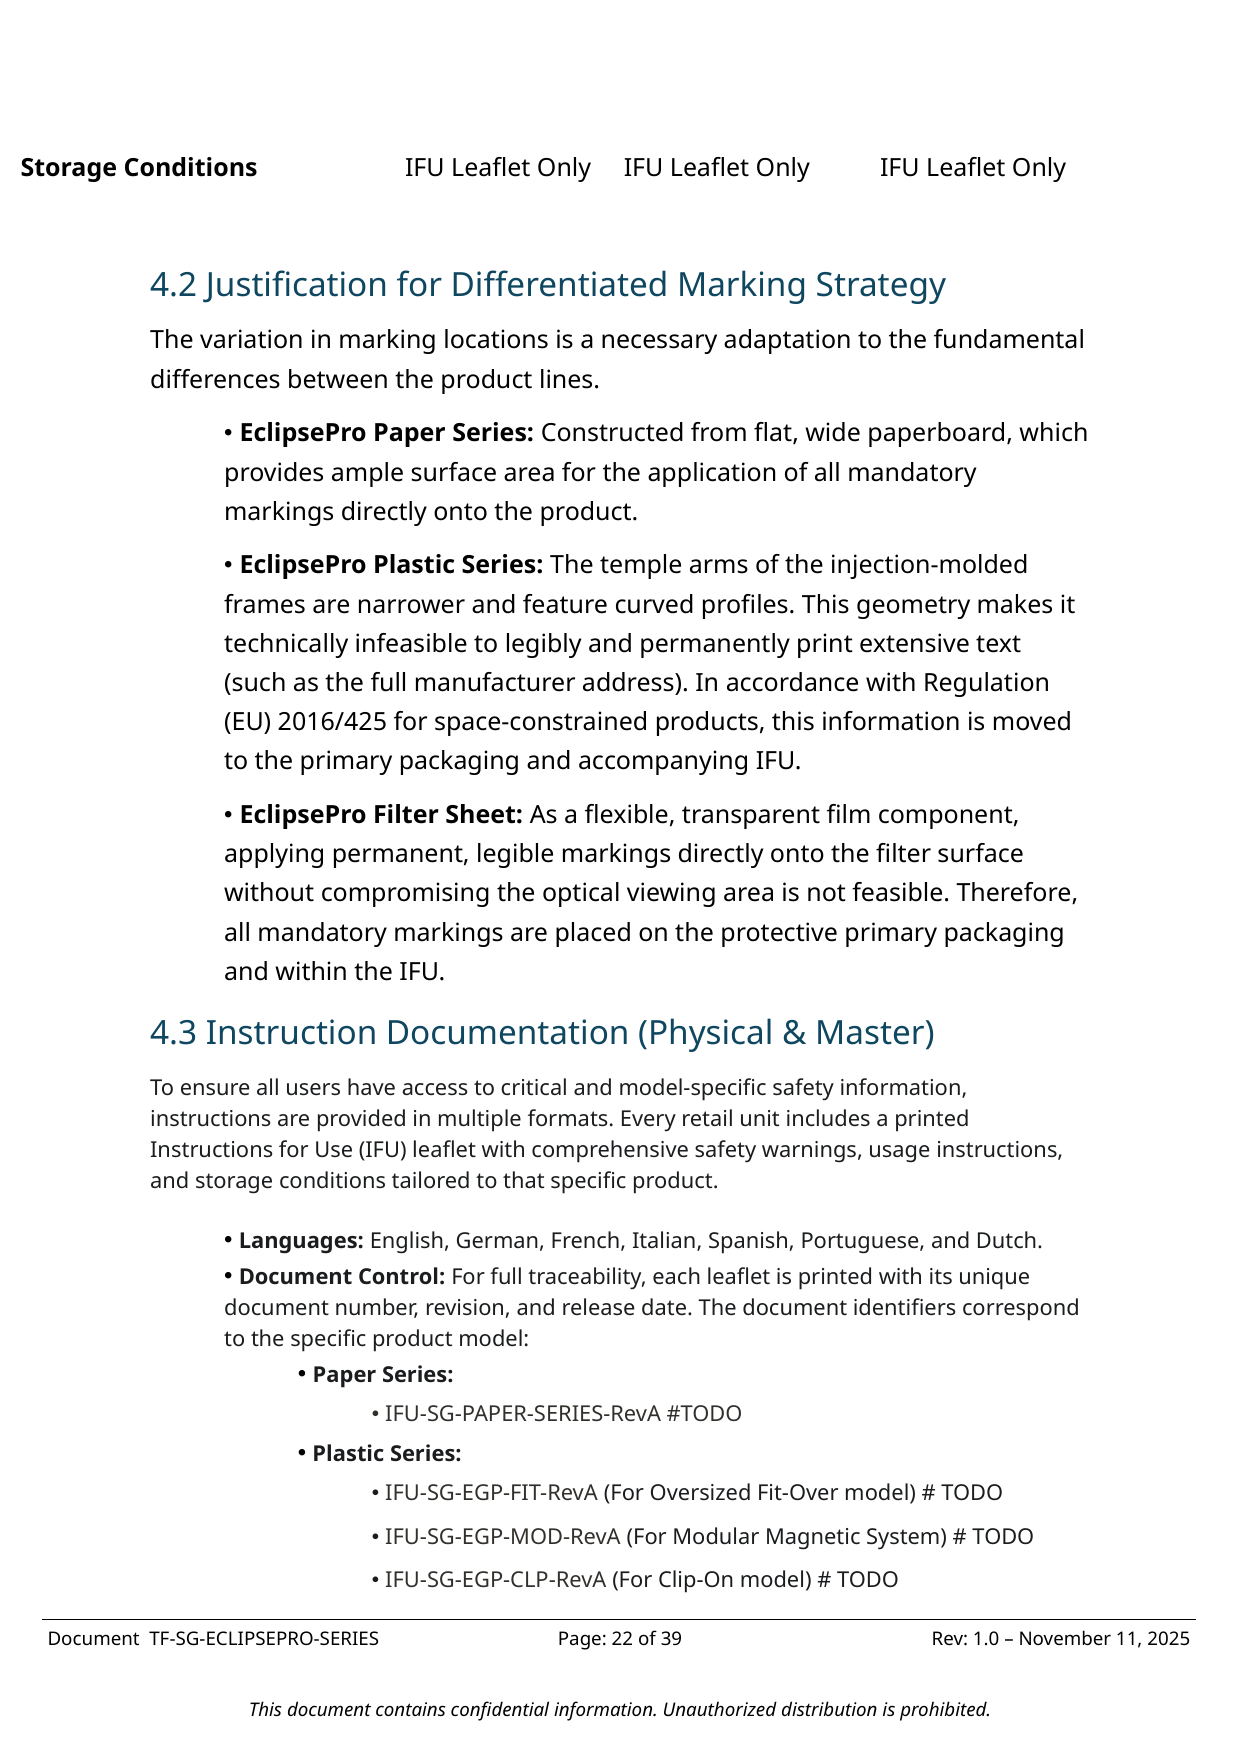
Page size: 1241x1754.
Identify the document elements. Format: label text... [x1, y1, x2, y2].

subtitle 4.3 Instruction Documentation (Physical & Master) [150, 1009, 1090, 1054]
list EclipsePro Plastic Series: The temple arms of the injection-molded frames are narrower and feature curved profiles. This geometry makes it technically infeasible to legibly and permanently print extensive text (such as the full manufacturer address). In accordance with Regulation (EU) 2016/425 for space-constrained products, this information is moved to the primary packaging and accompanying IFU. [150, 547, 1090, 777]
text To ensure all users have access to critical and model-specific safety information, instructions are provided in multiple formats. Every retail unit includes a printed Instructions for Use (IFU) leaflet with comprehensive safety warnings, usage instructions, and storage conditions tailored to that specific product. [150, 1070, 1090, 1195]
list Languages: English, German, French, Italian, Spanish, Portuguese, and Dutch. [150, 1223, 1090, 1254]
list EclipsePro Paper Series: Constructed from flat, wide paperboard, which provides ample surface area for the application of all mandatory markings directly onto the product. [150, 415, 1090, 527]
text The variation in marking locations is a necessary adaptation to the fundamental differences between the product lines. [150, 322, 1090, 395]
list IFU-SG-EGP-CLP-RevA (For Clip-On model) # TODO [150, 1560, 1090, 1598]
table_cell IFU Leaflet Only [405, 150, 623, 205]
list IFU-SG-EGP-FIT-RevA (For Oversized Fit-Over model) # TODO [150, 1473, 1090, 1512]
table_cell IFU Leaflet Only [880, 150, 1225, 205]
list IFU-SG-PAPER-SERIES-RevA #TODO [150, 1393, 1090, 1432]
table_cell Storage Conditions [20, 150, 405, 205]
list Paper Series: [150, 1358, 1090, 1389]
table_cell IFU Leaflet Only [624, 150, 880, 205]
list IFU-SG-EGP-MOD-RevA (For Modular Magnetic System) # TODO [150, 1516, 1090, 1555]
subtitle 4.2 Justification for Differentiated Marking Strategy [150, 261, 1090, 307]
list Plastic Series: [150, 1437, 1090, 1468]
list Document Control: For full traceability, each leaflet is printed with its unique document number, revision, and release date. The document identifiers correspond to the specific product model: [150, 1259, 1090, 1353]
list EclipsePro Filter Sheet: As a flexible, transparent film component, applying permanent, legible markings directly onto the filter surface without compromising the optical viewing area is not feasible. Therefore, all mandatory markings are placed on the protective primary packaging and within the IFU. [150, 797, 1090, 987]
